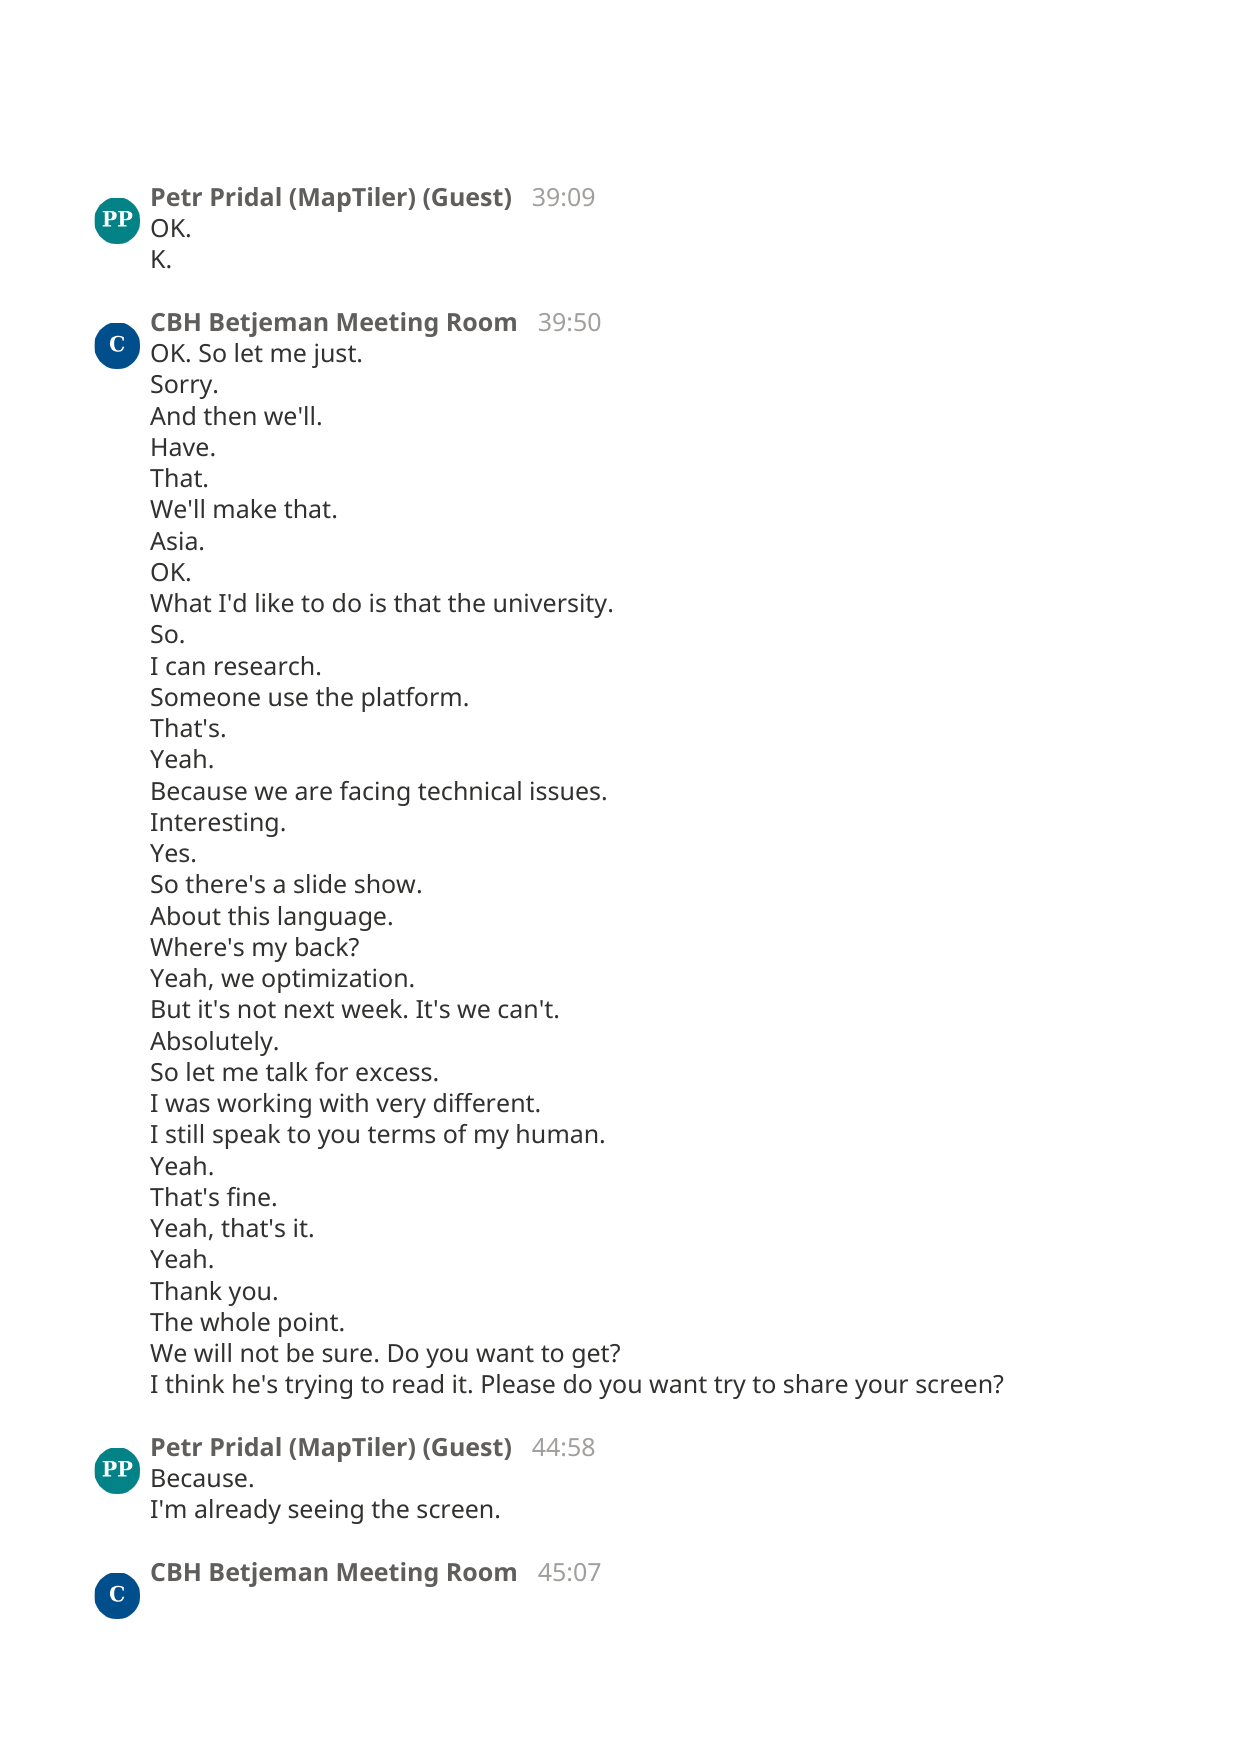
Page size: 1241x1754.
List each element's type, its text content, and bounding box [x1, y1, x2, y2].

picture [94, 1573, 140, 1619]
picture [94, 1448, 140, 1494]
text Petr Pridal (MapTiler) (Guest) 44:58 Because. I'm already seeing the screen. [150, 1400, 1090, 1525]
text CBH Betjeman Meeting Room 39:50 OK. So let me just. Sorry. And then we'll. Have. That. We'll make that. Asia. OK. What I'd like to do is that the university. So. I can research. Someone use the platform. That's. Yeah. Because we are facing technical issues. Interesting. Yes. So there's a slide show. About this language. Where's my back? Yeah, we optimization. But it's not next week. It's we can't. Absolutely. So let me talk for excess. I was working with very different. I still speak to you terms of my human. Yeah. That's fine. Yeah, that's it. Yeah. Thank you. The whole point. We will not be sure. Do you want to get? I think he's trying to read it. Please do you want try to share your screen? [150, 275, 1090, 1400]
text CBH Betjeman Meeting Room 45:07 [150, 1525, 1090, 1587]
text Petr Pridal (MapTiler) (Guest) 39:09 OK. K. [150, 150, 1090, 275]
picture [94, 323, 140, 369]
picture [94, 198, 140, 244]
